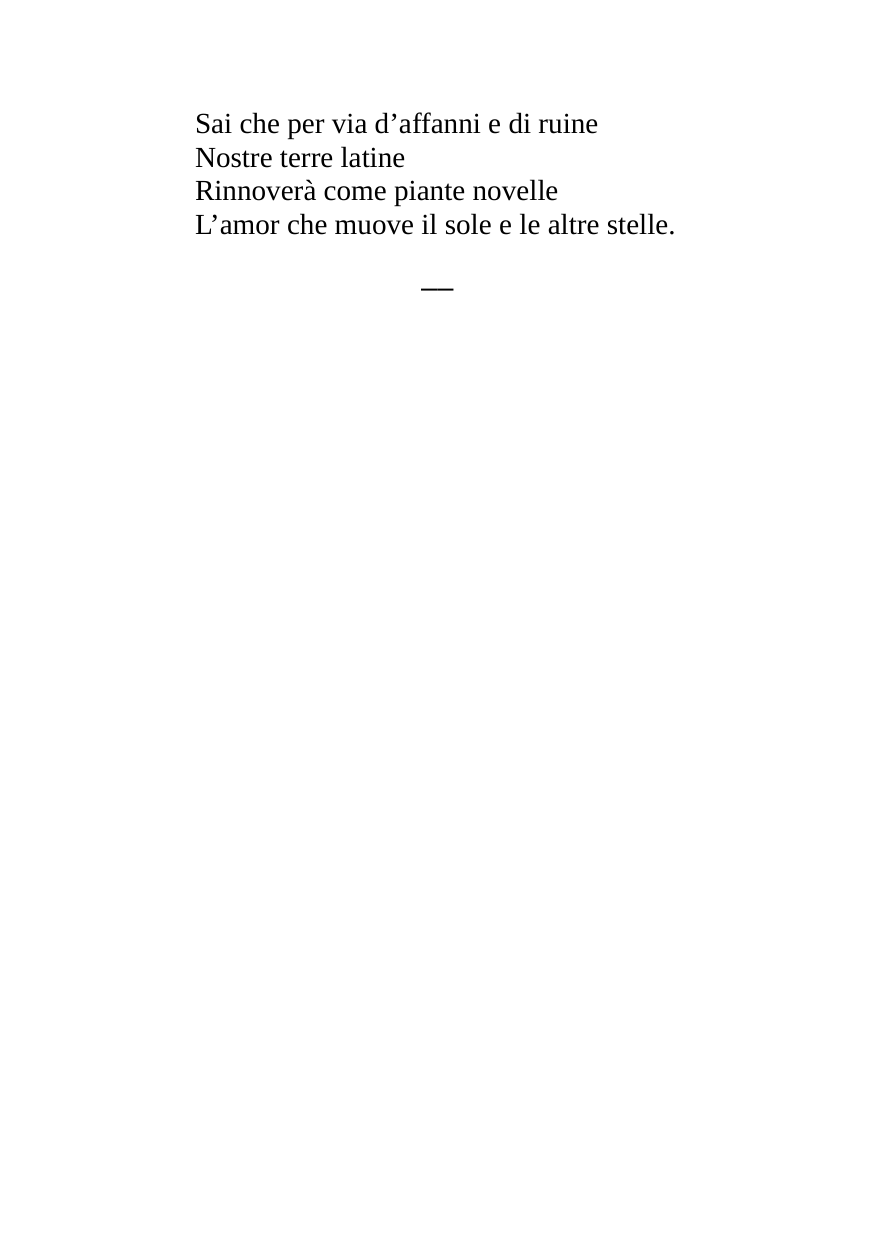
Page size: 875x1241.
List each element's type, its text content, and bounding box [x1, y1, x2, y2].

subtitle –– [106, 270, 768, 303]
text Sai che per via d’affanni e di ruine Nostre terre latine Rinnoverà come piante novelle L’amor che muove il sole e le altre stelle. [165, 106, 768, 240]
